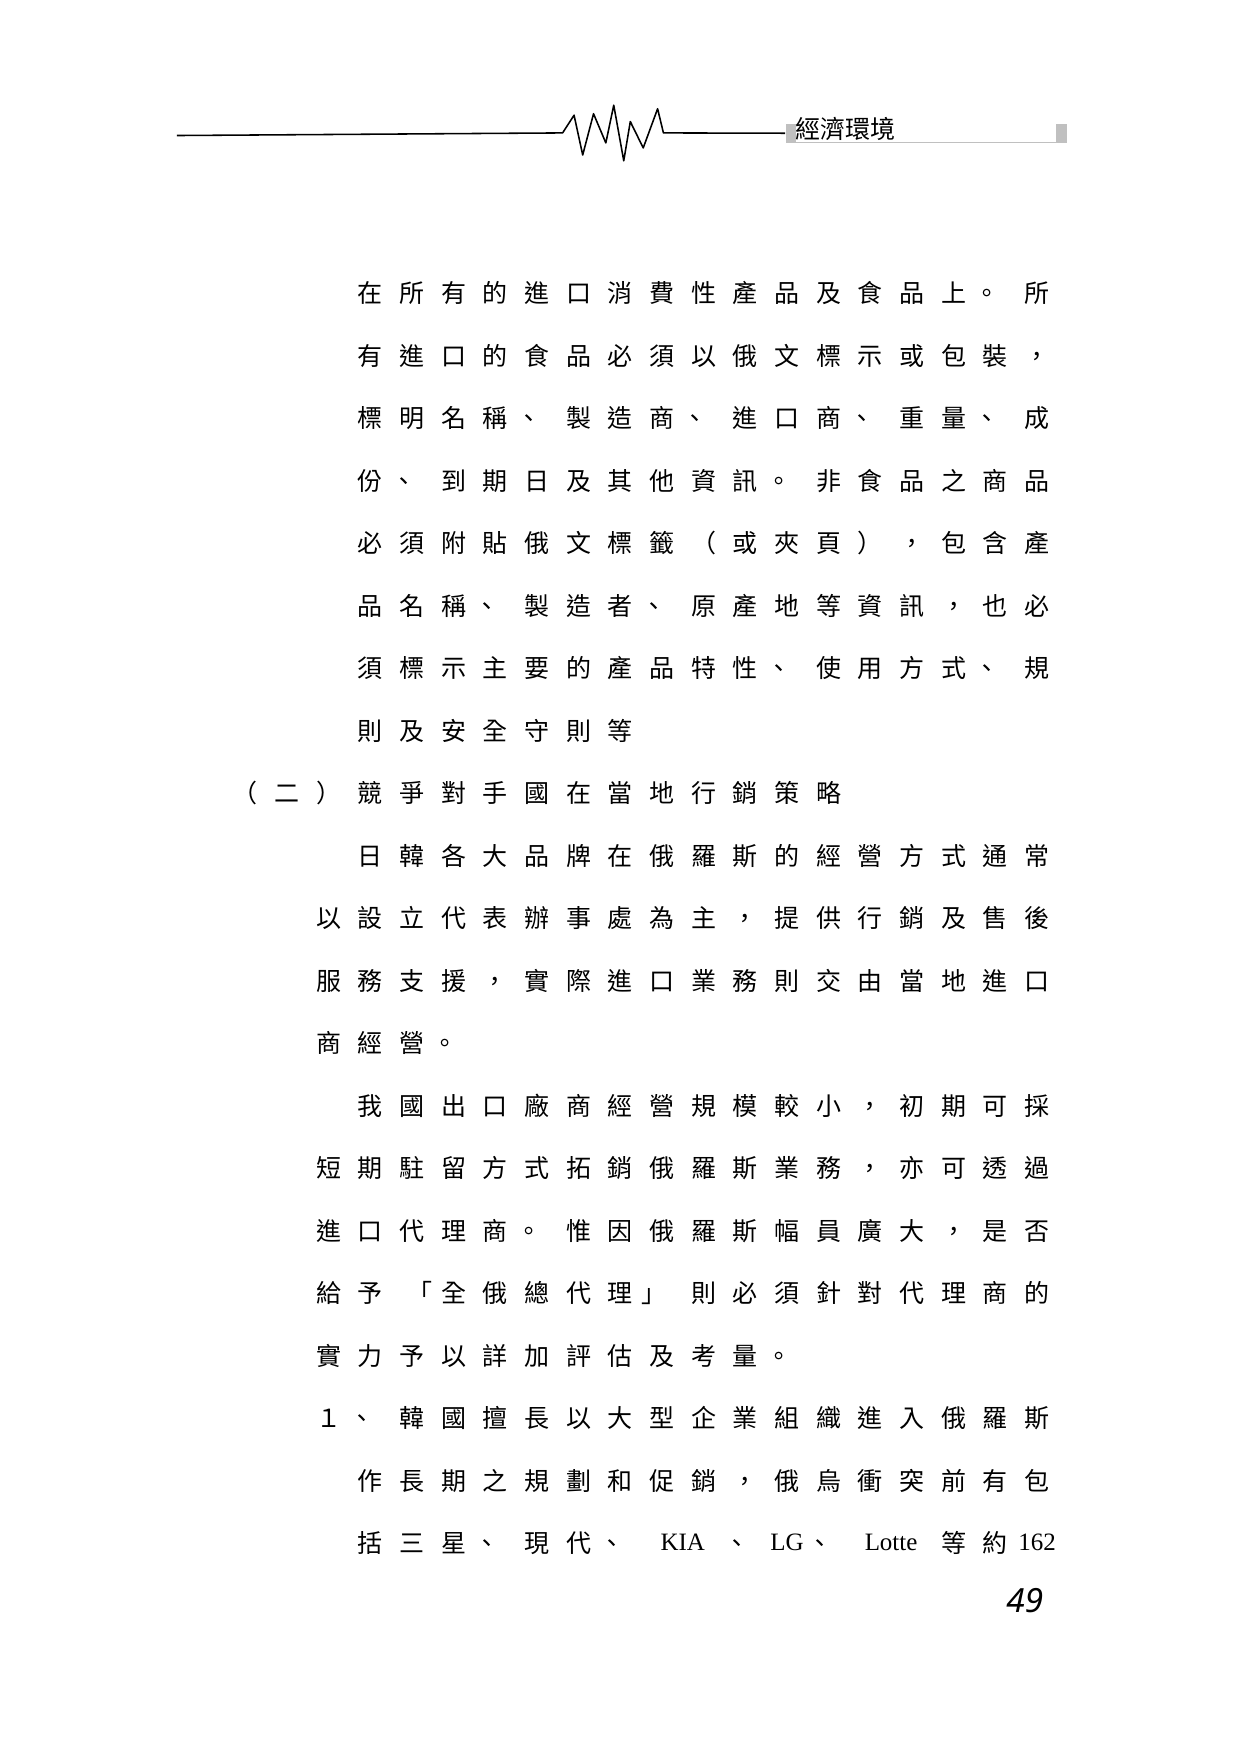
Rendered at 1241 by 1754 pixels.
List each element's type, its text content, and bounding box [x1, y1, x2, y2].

text 我國出口廠商經營規模較小，初期可採短期駐留方式拓銷俄羅斯業務，亦可透過進口代理商。惟因俄羅斯幅員廣大，是否給予「全俄總代理」則必須針對代理商的實力予以詳加評估及考量。 [281, 1063, 1058, 1375]
text （二）競爭對手國在當地行銷策略 [207, 750, 1058, 813]
text 在所有的進口消費性產品及食品上。所有進口的食品必須以俄文標示或包裝，標明名稱、製造商、進口商、重量、成份、到期日及其他資訊。非食品之商品必須附貼俄文標籤（或夾頁），包含產品名稱、製造者、原產地等資訊，也必須標示主要的產品特性、使用方式、規則及安全守則等 [281, 250, 1058, 750]
text １、韓國擅長以大型企業組織進入俄羅斯作長期之規劃和促銷，俄烏衝突前有包括三星、現代、KIA、LG、Lotte等約162 [281, 1375, 1058, 1563]
text 日韓各大品牌在俄羅斯的經營方式通常以設立代表辦事處為主，提供行銷及售後服務支援，實際進口業務則交由當地進口商經營。 [281, 813, 1058, 1063]
